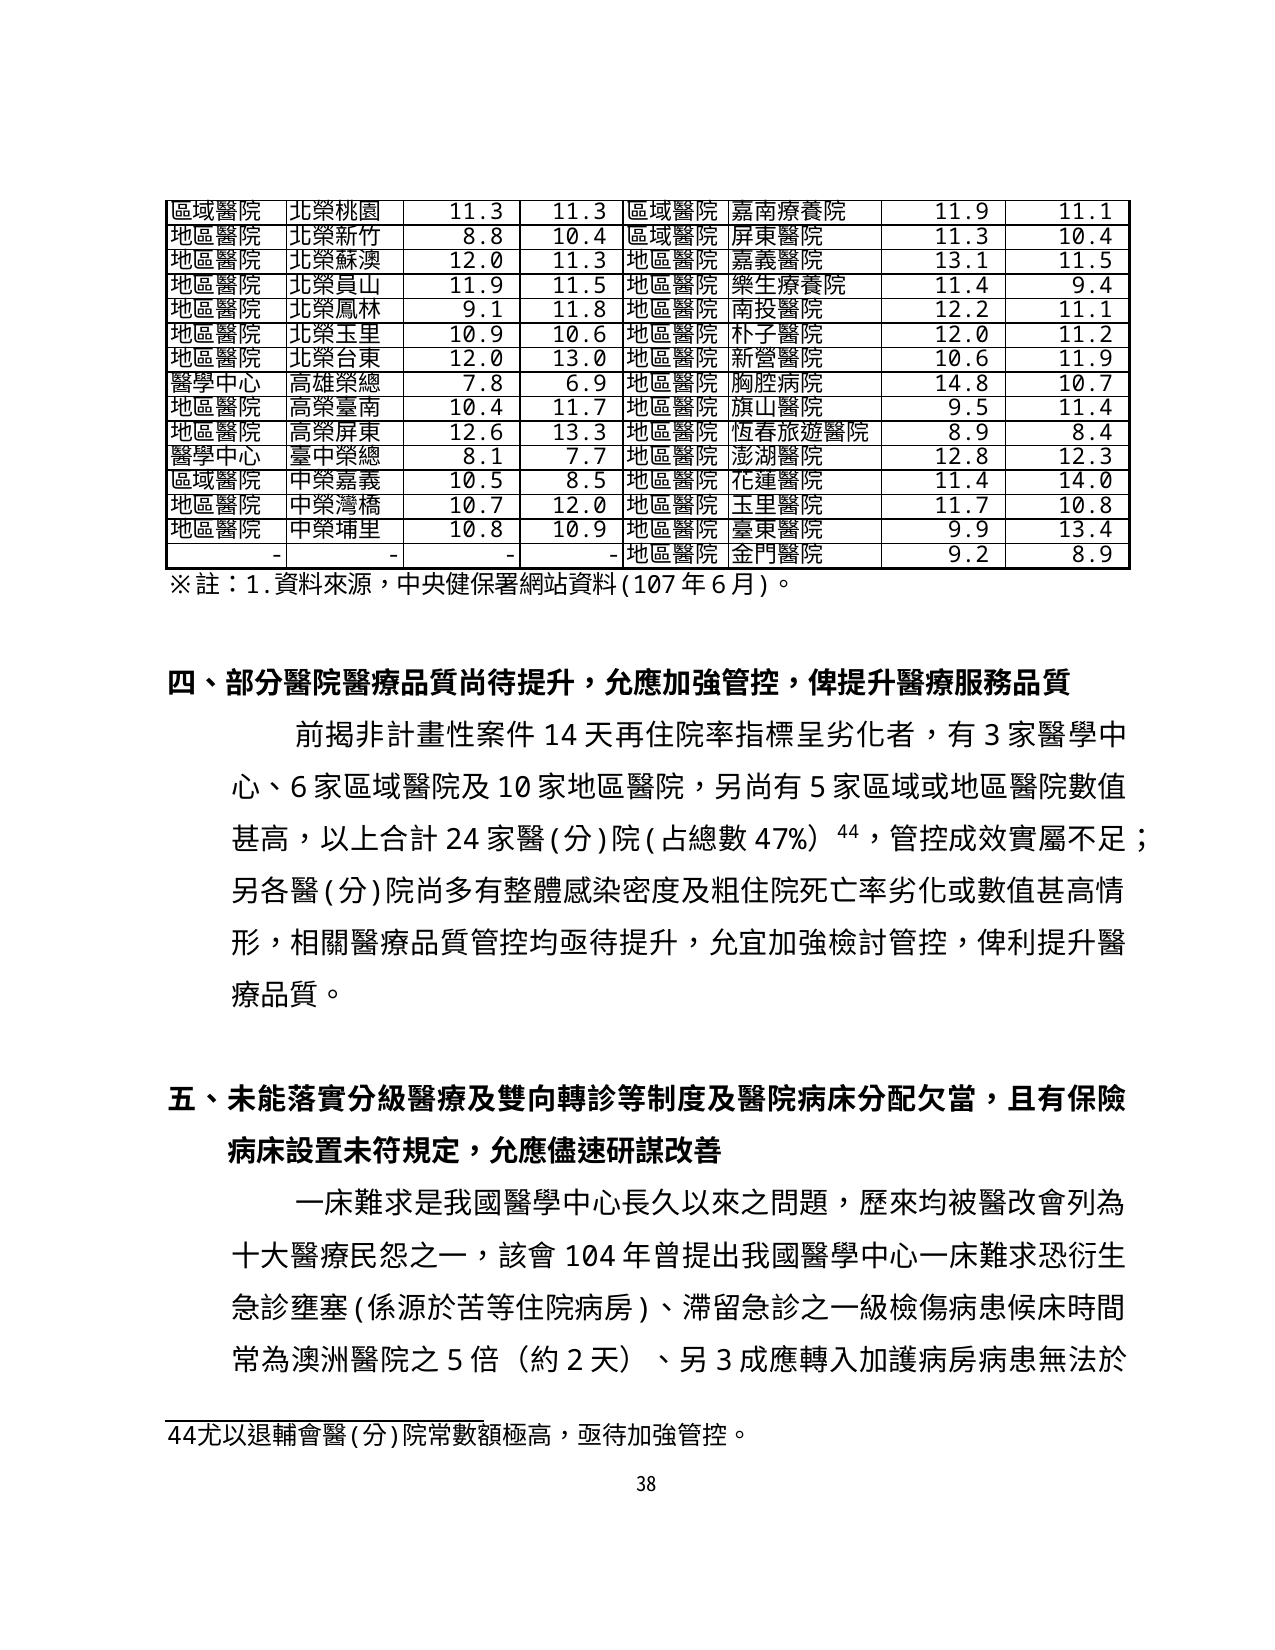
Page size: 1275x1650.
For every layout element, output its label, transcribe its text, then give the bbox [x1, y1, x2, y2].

table_cell 9.1 [404, 299, 519, 322]
table_cell 新營醫院 [729, 348, 881, 371]
table_cell 7.8 [404, 373, 519, 396]
table_cell 10.5 [404, 471, 519, 493]
table_cell 地區醫院 [168, 250, 286, 273]
table_cell 14.0 [1006, 471, 1128, 493]
table_cell - [521, 544, 622, 567]
table_cell 10.7 [404, 495, 519, 518]
table_cell 地區醫院 [624, 250, 728, 273]
text 一床難求是我國醫學中心長久以來之問題，歷來均被醫改會列為十大醫療民怨之一，該會104年曾提出我國醫學中心一床難求恐衍生急診壅塞(係源於苦等住院病房)、滯留急診之一級檢傷病患候床時間常為澳洲醫院之5倍（約2天）、另3成應轉入加護病房病患無法於 [231, 1172, 1127, 1381]
table_cell 12.8 [882, 446, 1005, 469]
table_cell 8.1 [404, 446, 519, 469]
text 尤以退輔會醫(分)院常數額極高，亟待加強管控。 [167, 1421, 1127, 1450]
table_cell 地區醫院 [624, 446, 728, 469]
table_cell 臺東醫院 [729, 520, 881, 542]
table_cell - [287, 544, 403, 567]
table_cell 11.1 [1006, 201, 1128, 224]
table_cell 8.5 [521, 471, 622, 493]
table_cell 嘉南療養院 [729, 201, 881, 224]
table_cell 地區醫院 [624, 348, 728, 371]
table_cell 13.1 [882, 250, 1005, 273]
table_cell - [404, 544, 519, 567]
table_cell 9.4 [1006, 275, 1128, 298]
text ※註：1.資料來源，中央健保署網站資料(107年6月)。 [165, 570, 1127, 599]
table_cell 10.8 [404, 520, 519, 542]
table_cell 地區醫院 [624, 495, 728, 518]
table_cell 地區醫院 [624, 299, 728, 322]
table_cell 金門醫院 [729, 544, 881, 567]
table_cell 地區醫院 [624, 397, 728, 420]
table_cell 11.3 [404, 201, 519, 224]
table_cell 13.4 [1006, 520, 1128, 542]
table_cell 12.2 [882, 299, 1005, 322]
text 四、部分醫院醫療品質尚待提升，允應加強管控，俾提升醫療服務品質 [167, 651, 1127, 703]
table_cell 地區醫院 [168, 397, 286, 420]
table_cell 7.7 [521, 446, 622, 469]
table_cell 10.7 [1006, 373, 1128, 396]
table_cell 地區醫院 [624, 422, 728, 444]
table_cell 11.5 [521, 275, 622, 298]
table_cell 花蓮醫院 [729, 471, 881, 493]
table_cell 北榮新竹 [287, 226, 403, 249]
table_cell 中榮嘉義 [287, 471, 403, 493]
table_cell 朴子醫院 [729, 324, 881, 347]
table_cell 9.9 [882, 520, 1005, 542]
table_cell 13.3 [521, 422, 622, 444]
table_cell 11.3 [882, 226, 1005, 249]
table_cell 11.4 [1006, 397, 1128, 420]
table_cell 臺中榮總 [287, 446, 403, 469]
table_cell 8.8 [404, 226, 519, 249]
table_cell 10.9 [404, 324, 519, 347]
table_cell 12.0 [404, 250, 519, 273]
table_cell 10.4 [521, 226, 622, 249]
table_cell 12.0 [404, 348, 519, 371]
table_cell 北榮台東 [287, 348, 403, 371]
table_cell 北榮鳳林 [287, 299, 403, 322]
table_cell 11.4 [882, 471, 1005, 493]
table_cell 區域醫院 [624, 201, 728, 224]
table_cell 10.6 [521, 324, 622, 347]
table_cell 北榮桃園 [287, 201, 403, 224]
table_cell 樂生療養院 [729, 275, 881, 298]
table_cell 區域醫院 [168, 471, 286, 493]
table_cell 12.3 [1006, 446, 1128, 469]
table_cell 11.1 [1006, 299, 1128, 322]
table_cell 11.8 [521, 299, 622, 322]
table_cell 地區醫院 [168, 422, 286, 444]
table_cell 地區醫院 [624, 373, 728, 396]
table_cell 9.2 [882, 544, 1005, 567]
table_cell 北榮玉里 [287, 324, 403, 347]
table_cell 11.9 [1006, 348, 1128, 371]
table_cell 地區醫院 [168, 520, 286, 542]
table_cell 北榮員山 [287, 275, 403, 298]
table_cell 11.9 [882, 201, 1005, 224]
table_cell 10.8 [1006, 495, 1128, 518]
table_cell 11.3 [521, 250, 622, 273]
table_cell 地區醫院 [168, 324, 286, 347]
table_cell 高雄榮總 [287, 373, 403, 396]
table_cell 醫學中心 [168, 373, 286, 396]
table_cell 旗山醫院 [729, 397, 881, 420]
table_cell 地區醫院 [624, 544, 728, 567]
table_cell 9.5 [882, 397, 1005, 420]
table_cell 11.5 [1006, 250, 1128, 273]
table_cell 12.6 [404, 422, 519, 444]
table_cell 胸腔病院 [729, 373, 881, 396]
table_cell 11.2 [1006, 324, 1128, 347]
table_cell 區域醫院 [168, 201, 286, 224]
table_cell 11.7 [882, 495, 1005, 518]
table_cell 恆春旅遊醫院 [729, 422, 881, 444]
table_cell 地區醫院 [624, 324, 728, 347]
table_cell 玉里醫院 [729, 495, 881, 518]
table_cell 8.9 [882, 422, 1005, 444]
table_cell 12.0 [521, 495, 622, 518]
table_cell 11.4 [882, 275, 1005, 298]
table_cell 地區醫院 [168, 275, 286, 298]
table_cell 地區醫院 [624, 471, 728, 493]
table_cell 中榮埔里 [287, 520, 403, 542]
table_cell 11.3 [521, 201, 622, 224]
table_cell 11.7 [521, 397, 622, 420]
table_cell 高榮臺南 [287, 397, 403, 420]
table_cell 8.9 [1006, 544, 1128, 567]
text 前揭非計畫性案件14天再住院率指標呈劣化者，有3家醫學中心、6家區域醫院及10家地區醫院，另尚有5家區域或地區醫院數值甚高，以上合計24家醫(分)院(占總數47%），管控成效實屬不足；另各醫(分)院尚多有整體感染密度及粗住院死亡率劣化或數值甚高情形，相關醫療品質管控均亟待提升，允宜加強檢討管控，俾利提升醫療品質。 [231, 703, 1127, 1016]
table_cell - [168, 544, 286, 567]
table_cell 地區醫院 [168, 348, 286, 371]
table_cell 10.4 [1006, 226, 1128, 249]
table_cell 地區醫院 [624, 520, 728, 542]
table_cell 醫學中心 [168, 446, 286, 469]
table_cell 10.6 [882, 348, 1005, 371]
table_cell 6.9 [521, 373, 622, 396]
table_cell 10.9 [521, 520, 622, 542]
table_cell 中榮灣橋 [287, 495, 403, 518]
table_cell 地區醫院 [624, 275, 728, 298]
table_cell 13.0 [521, 348, 622, 371]
text 五、未能落實分級醫療及雙向轉診等制度及醫院病床分配欠當，且有保險病床設置未符規定，允應儘速研謀改善 [167, 1068, 1127, 1172]
table_cell 地區醫院 [168, 299, 286, 322]
table_cell 屏東醫院 [729, 226, 881, 249]
table_cell 區域醫院 [624, 226, 728, 249]
table_cell 14.8 [882, 373, 1005, 396]
table_cell 地區醫院 [168, 226, 286, 249]
table_cell 11.9 [404, 275, 519, 298]
table_cell 北榮蘇澳 [287, 250, 403, 273]
table_cell 嘉義醫院 [729, 250, 881, 273]
table_cell 地區醫院 [168, 495, 286, 518]
table_cell 12.0 [882, 324, 1005, 347]
table_cell 南投醫院 [729, 299, 881, 322]
table_cell 10.4 [404, 397, 519, 420]
table_cell 澎湖醫院 [729, 446, 881, 469]
table_cell 8.4 [1006, 422, 1128, 444]
table_cell 高榮屏東 [287, 422, 403, 444]
